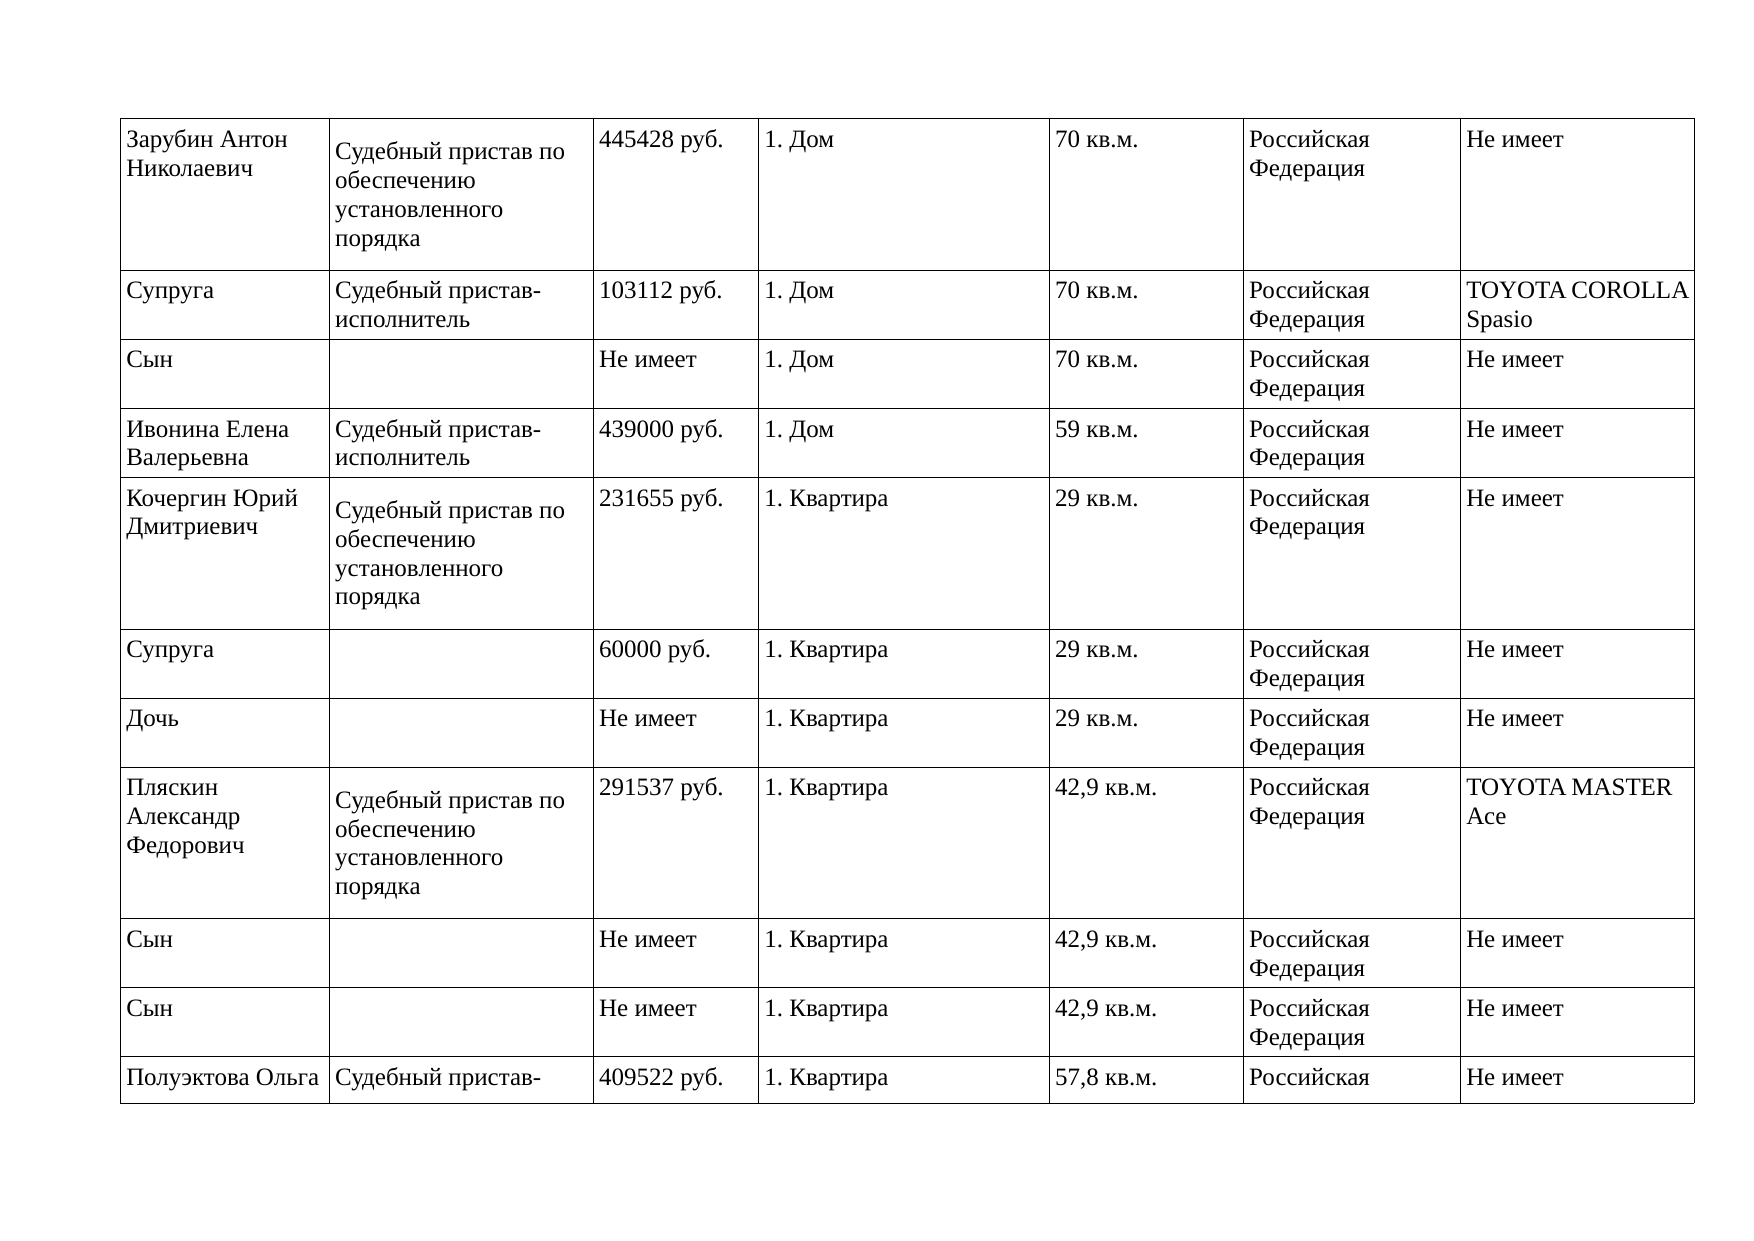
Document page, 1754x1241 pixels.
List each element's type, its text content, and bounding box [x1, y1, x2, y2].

table_cell Российская Федерация [1244, 478, 1460, 628]
table_cell 1. Квартира [759, 699, 1049, 767]
table_cell Не имеет [1461, 478, 1694, 628]
table_cell [330, 630, 593, 697]
table_cell Российская Федерация [1244, 409, 1460, 477]
table_cell 1. Квартира [759, 630, 1049, 697]
table_cell 70 кв.м. [1050, 119, 1243, 270]
table_cell 29 кв.м. [1050, 478, 1243, 628]
table_cell Не имеет [1461, 630, 1694, 697]
table_cell 1. Квартира [759, 478, 1049, 628]
table_cell [330, 699, 593, 767]
table_cell Российская [1244, 1057, 1460, 1103]
table_cell Не имеет [594, 988, 758, 1056]
table_cell Супруга [121, 630, 329, 697]
table_cell Не имеет [594, 699, 758, 767]
table_cell Российская Федерация [1244, 271, 1460, 339]
table_cell Российская Федерация [1244, 699, 1460, 767]
table_cell Не имеет [1461, 919, 1694, 987]
table_cell 231655 руб. [594, 478, 758, 628]
table_cell 70 кв.м. [1050, 340, 1243, 408]
table_cell 409522 руб. [594, 1057, 758, 1103]
table_cell TOYOTA MASTER Ace [1461, 768, 1694, 918]
table_cell Российская Федерация [1244, 919, 1460, 987]
table_cell 291537 руб. [594, 768, 758, 918]
table_cell Судебный пристав по обеспечению установленного порядка [330, 478, 593, 628]
table_cell 445428 руб. [594, 119, 758, 270]
table_cell 1. Квартира [759, 768, 1049, 918]
table_cell Не имеет [594, 919, 758, 987]
table_cell Судебный пристав- исполнитель [330, 409, 593, 477]
table_cell Дочь [121, 699, 329, 767]
table_cell [330, 340, 593, 408]
table_cell Сын [121, 988, 329, 1056]
table_cell 42,9 кв.м. [1050, 988, 1243, 1056]
table_cell Не имеет [1461, 988, 1694, 1056]
table_cell Не имеет [1461, 699, 1694, 767]
table_cell Не имеет [1461, 409, 1694, 477]
table_cell Пляскин Александр Федорович [121, 768, 329, 918]
table_cell 59 кв.м. [1050, 409, 1243, 477]
table_cell Сын [121, 919, 329, 987]
table_cell 439000 руб. [594, 409, 758, 477]
table_cell Сын [121, 340, 329, 408]
table_cell 1. Дом [759, 271, 1049, 339]
table_cell 29 кв.м. [1050, 699, 1243, 767]
table_cell Российская Федерация [1244, 340, 1460, 408]
table_cell Российская Федерация [1244, 768, 1460, 918]
table_cell 42,9 кв.м. [1050, 919, 1243, 987]
table_cell 29 кв.м. [1050, 630, 1243, 697]
table_cell 1. Дом [759, 119, 1049, 270]
table_cell Российская Федерация [1244, 119, 1460, 270]
table_cell 1. Квартира [759, 988, 1049, 1056]
table_cell 1. Дом [759, 340, 1049, 408]
table_cell Судебный пристав- исполнитель [330, 271, 593, 339]
table_cell Российская Федерация [1244, 630, 1460, 697]
table_cell [330, 919, 593, 987]
table_cell 60000 руб. [594, 630, 758, 697]
table_cell Не имеет [594, 340, 758, 408]
table_cell Ивонина Елена Валерьевна [121, 409, 329, 477]
table_cell Судебный пристав по обеспечению установленного порядка [330, 119, 593, 270]
table_cell Судебный пристав- [330, 1057, 593, 1103]
table_cell Не имеет [1461, 340, 1694, 408]
table_cell Российская Федерация [1244, 988, 1460, 1056]
table_cell 42,9 кв.м. [1050, 768, 1243, 918]
table_cell Супруга [121, 271, 329, 339]
table_cell Зарубин Антон Николаевич [121, 119, 329, 270]
table_cell 70 кв.м. [1050, 271, 1243, 339]
table_cell Кочергин Юрий Дмитриевич [121, 478, 329, 628]
table_cell Полуэктова Ольга [121, 1057, 329, 1103]
table_cell 1. Квартира [759, 919, 1049, 987]
table_cell 57,8 кв.м. [1050, 1057, 1243, 1103]
table_cell Судебный пристав по обеспечению установленного порядка [330, 768, 593, 918]
table_cell TOYOTA COROLLA Spasio [1461, 271, 1694, 339]
table_cell 103112 руб. [594, 271, 758, 339]
table_cell Не имеет [1461, 119, 1694, 270]
table_cell [330, 988, 593, 1056]
table_cell 1. Квартира [759, 1057, 1049, 1103]
table_cell Не имеет [1461, 1057, 1694, 1103]
table_cell 1. Дом [759, 409, 1049, 477]
